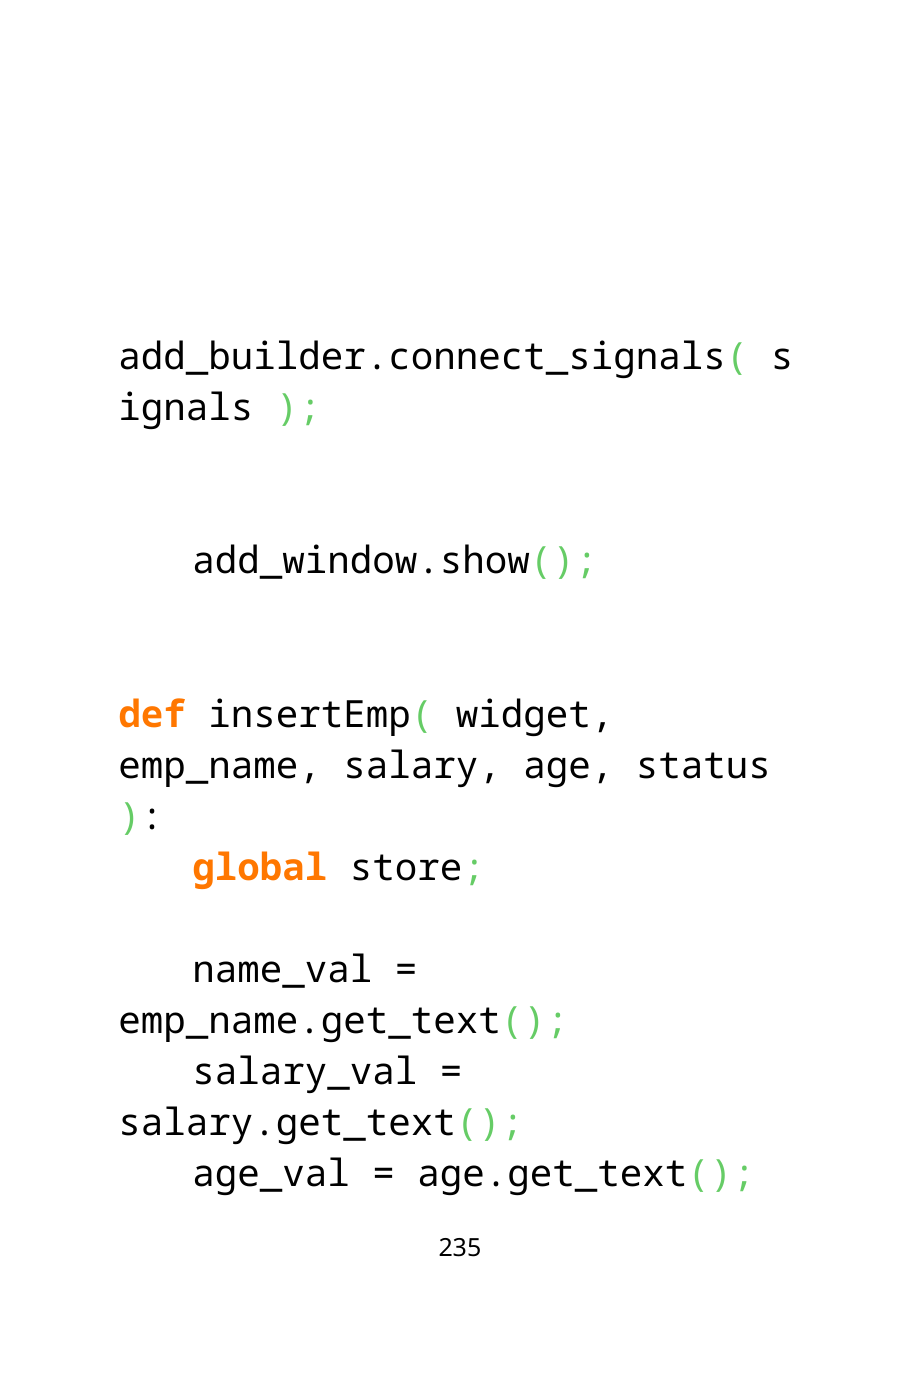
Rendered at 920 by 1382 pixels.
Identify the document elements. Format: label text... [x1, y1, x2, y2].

text add_window.show(); [118, 534, 801, 585]
text salary_val = salary.get_text(); [118, 1044, 801, 1146]
text global store; [118, 840, 801, 891]
text name_val = emp_name.get_text(); [118, 942, 801, 1044]
text age_val = age.get_text(); [118, 1146, 801, 1197]
text def insertEmp( widget, emp_name, salary, age, status ): [118, 687, 801, 840]
text add_builder.connect_signals( signals ); [118, 278, 801, 432]
